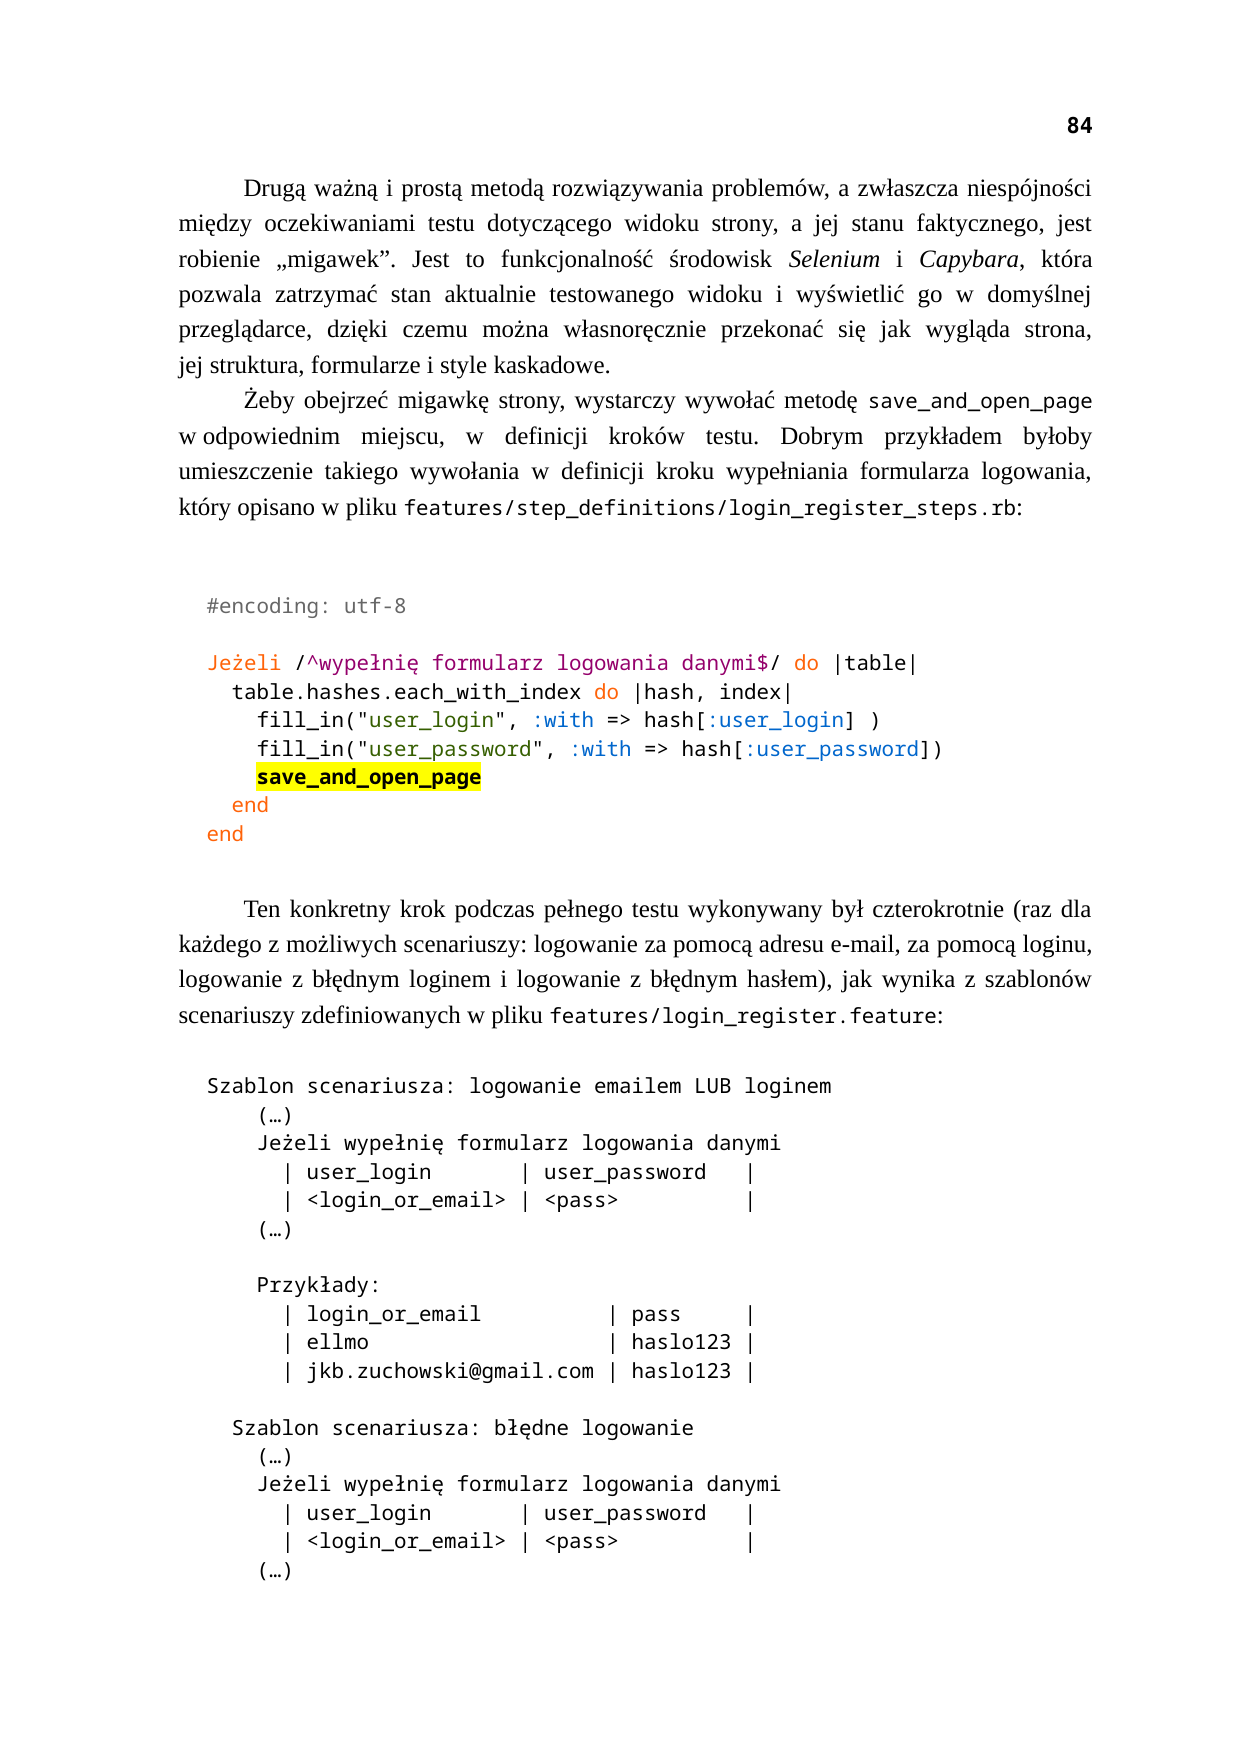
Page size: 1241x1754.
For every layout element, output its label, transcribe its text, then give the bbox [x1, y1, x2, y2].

text Ten konkretny krok podczas pełnego testu wykonywany był czterokrotnie (raz dla każdego z możliwych scenariuszy: logowanie za pomocą adresu e-mail, za pomocą loginu, logowanie z błędnym loginem i logowanie z błędnym hasłem), jak wynika z szablonów scenariuszy zdefiniowanych w pliku features/login_register.feature: [178, 889, 1093, 1030]
table_header Szablon scenariusza: logowanie emailem LUB loginem (…) Jeżeli wypełnię formularz logowania danymi | user_login | user_password | | <login_or_email> | <pass> | (…) Przykłady: | login_or_email | pass | | ellmo | haslo123 | | jkb.zuchowski@gmail.com | haslo123 | Szablon scenariusza: błędne logowanie (…) Jeżeli wypełnię formularz logowania danymi | user_login | user_password | | <login_or_email> | <pass> | (…) [177, 1066, 1093, 1617]
text Żeby obejrzeć migawkę strony, wystarczy wywołać metodę save_and_open_page w odpowiednim miejscu, w definicji kroków testu. Dobrym przykładem byłoby umieszczenie takiego wywołania w definicji kroku wypełniania formularza logowania, który opisano w pliku features/step_definitions/login_register_steps.rb: [178, 380, 1093, 522]
text Drugą ważną i prostą metodą rozwiązywania problemów, a zwłaszcza niespójności między oczekiwaniami testu dotyczącego widoku strony, a jej stanu faktycznego, jest robienie „migawek”. Jest to funkcjonalność środowisk Selenium i Capybara, która pozwala zatrzymać stan aktualnie testowanego widoku i wyświetlić go w domyślnej przeglądarce, dzięki czemu można własnoręcznie przekonać się jak wygląda strona, jej struktura, formularze i style kaskadowe. [178, 168, 1093, 380]
table_header #encoding: utf-8 Jeżeli /^wypełnię formularz logowania danymi$/ do |table| table.hashes.each_with_index do |hash, index| fill_in("user_login", :with => hash[:user_login] ) fill_in("user_password", :with => hash[:user_password]) save_and_open_page end end [177, 586, 1093, 853]
